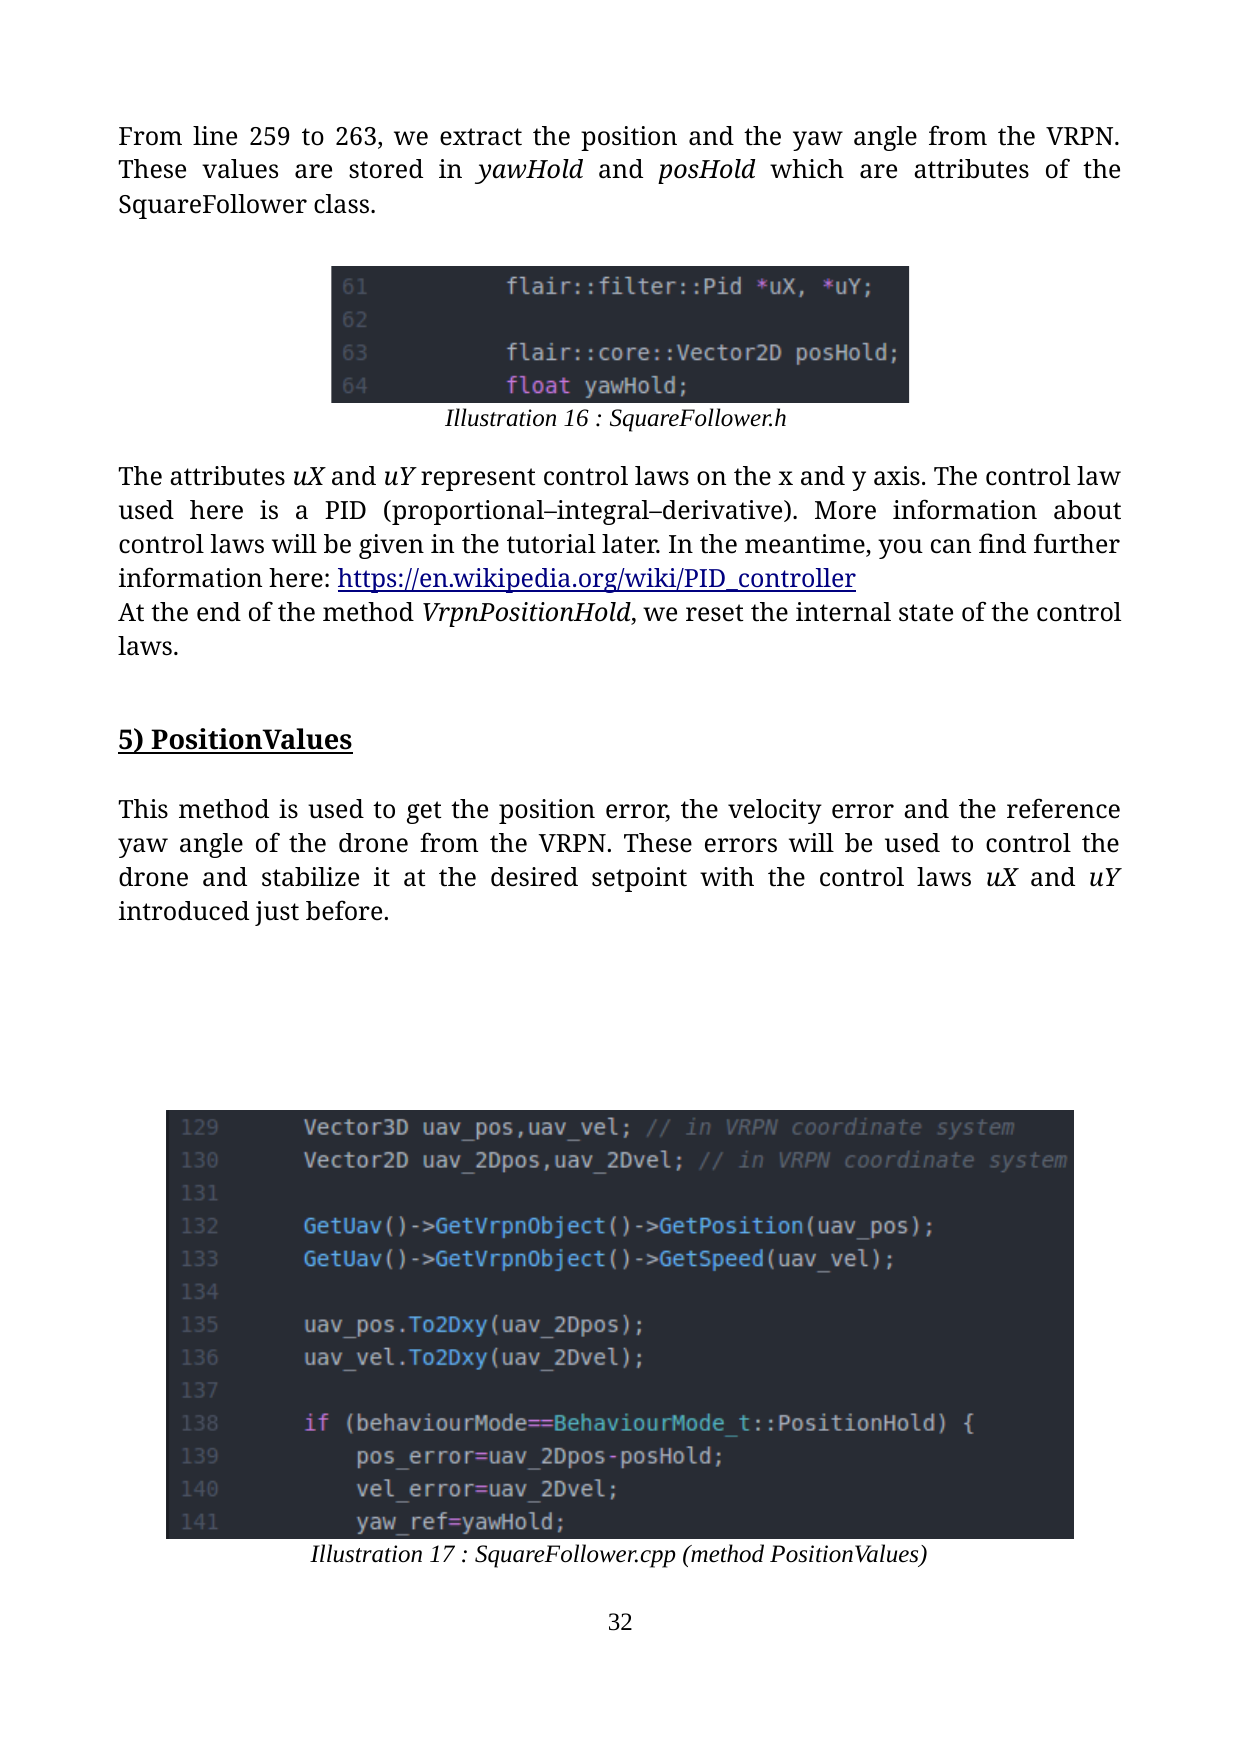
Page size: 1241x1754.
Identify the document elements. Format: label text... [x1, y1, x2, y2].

text At the end of the method VrpnPositionHold, we reset the internal state of the control laws. [118, 595, 1122, 663]
text The attributes uX and uY represent control laws on the x and y axis. The control law used here is a PID (proportional–integral–derivative). More information about control laws will be given in the tutorial later. In the meantime, you can find further information here: https://en.wikipedia.org/wiki/PID_controller [118, 459, 1122, 595]
text This method is used to get the position error, the velocity error and the reference yaw angle of the drone from the VRPN. These errors will be used to control the drone and stabilize it at the desired setpoint with the control laws uX and uY introduced just before. [118, 792, 1122, 928]
picture [166, 1110, 1074, 1539]
text Illustration 16 : SquareFollower.h [331, 403, 909, 432]
text From line 259 to 263, we extract the position and the yaw angle from the VRPN. These values are stored in yawHold and posHold which are attributes of the SquareFollower class. [118, 118, 1122, 220]
text Illustration 17 : SquareFollower.cpp (method PositionValues) [166, 1539, 1074, 1568]
picture [331, 266, 910, 403]
text 5) PositionValues [118, 721, 1122, 758]
